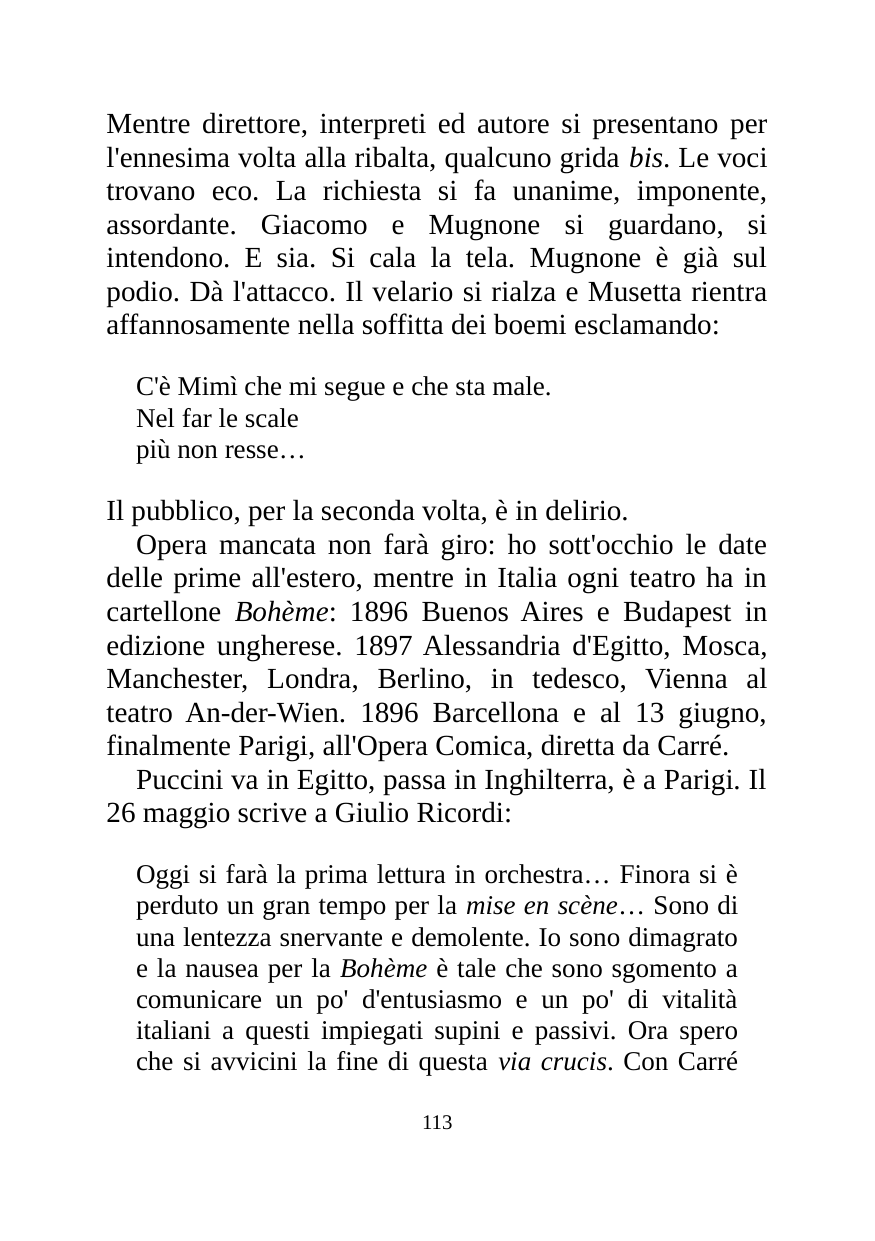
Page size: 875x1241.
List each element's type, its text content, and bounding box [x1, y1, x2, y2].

text Opera mancata non farà giro: ho sott'occhio le date delle prime all'estero, mentre in Italia ogni teatro ha in cartellone Bohème: 1896 Buenos Aires e Budapest in edizione ungherese. 1897 Alessandria d'Egitto, Mosca, Manchester, Londra, Berlino, in tedesco, Vienna al teatro An-der-Wien. 1896 Barcellona e al 13 giugno, finalmente Parigi, all'Opera Comica, diretta da Carré. [106, 527, 768, 762]
text Oggi si farà la prima lettura in orchestra… Finora si è perduto un gran tempo per la mise en scène… Sono di una lentezza snervante e demolente. Io sono dimagrato e la nausea per la Bohème è tale che sono sgomento a comunicare un po' d'entusiasmo e un po' di vitalità italiani a questi impiegati supini e passivi. Ora spero che si avvicini la fine di questa via crucis. Con Carré [136, 858, 738, 1076]
text Mentre direttore, interpreti ed autore si presentano per l'ennesima volta alla ribalta, qualcuno grida bis. Le voci trovano eco. La richiesta si fa unanime, imponente, assordante. Giacomo e Mugnone si guardano, si intendono. E sia. Si cala la tela. Mugnone è già sul podio. Dà l'attacco. Il velario si rialza e Musetta rientra affannosamente nella soffitta dei boemi esclamando: [106, 106, 768, 341]
text C'è Mimì che mi segue e che sta male. Nel far le scale più non resse… [136, 371, 738, 464]
text Puccini va in Egitto, passa in Inghilterra, è a Parigi. Il 26 maggio scrive a Giulio Ricordi: [106, 762, 768, 829]
text Il pubblico, per la seconda volta, è in delirio. [106, 493, 768, 527]
